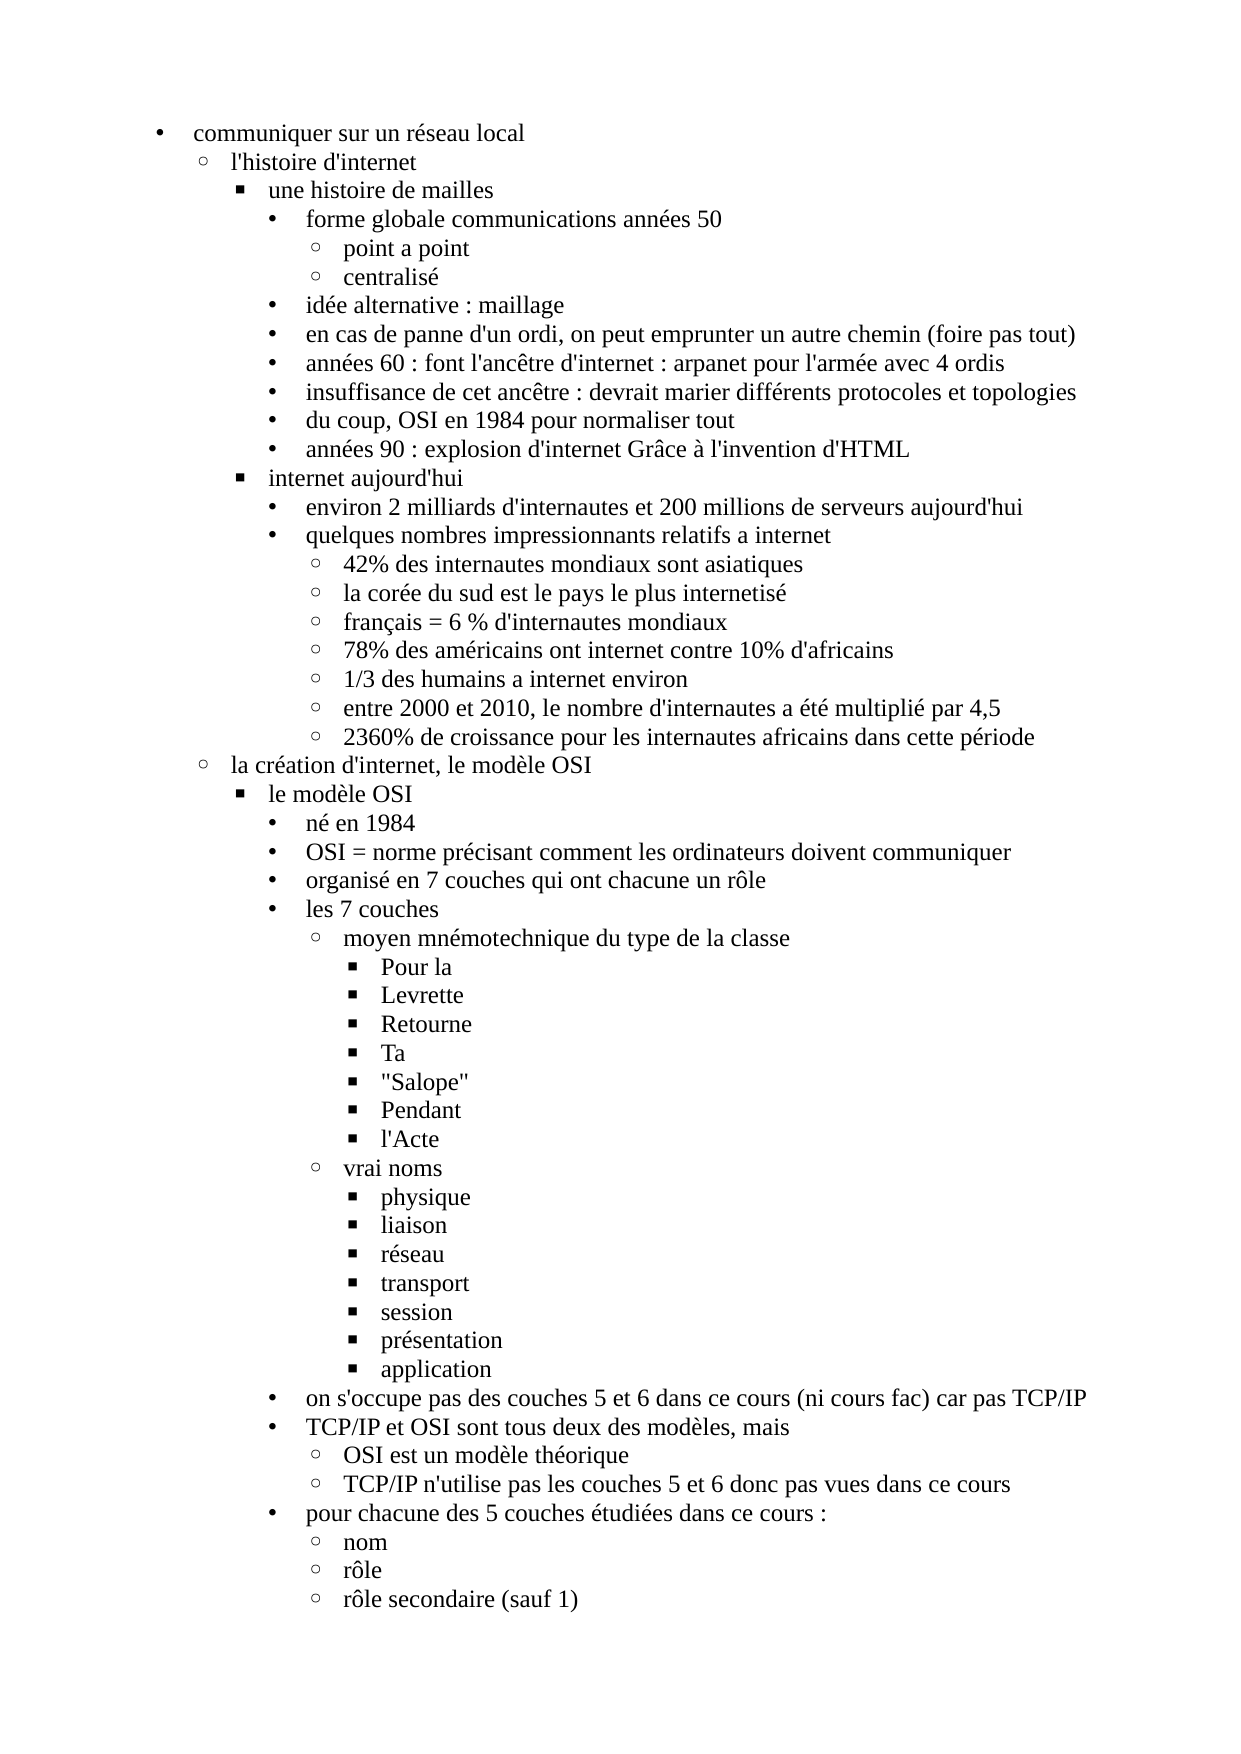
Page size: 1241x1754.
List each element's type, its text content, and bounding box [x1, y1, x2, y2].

list TCP/IP n'utilise pas les couches 5 et 6 donc pas vues dans ce cours [306, 1469, 1122, 1498]
list OSI = norme précisant comment les ordinateurs doivent communiquer [268, 837, 1122, 866]
list les 7 couches [268, 894, 1122, 923]
list Ta [343, 1038, 1122, 1067]
list présentation [343, 1326, 1122, 1354]
list session [343, 1297, 1122, 1326]
list organisé en 7 couches qui ont chacune un rôle [268, 866, 1122, 894]
list du coup, OSI en 1984 pour normaliser tout [268, 406, 1122, 434]
list liaison [343, 1211, 1122, 1239]
list centralisé [306, 262, 1122, 291]
list réseau [343, 1239, 1122, 1268]
list 1/3 des humains a internet environ [306, 664, 1122, 693]
list l'histoire d'internet [193, 147, 1122, 176]
list internet aujourd'hui [231, 463, 1122, 492]
list le modèle OSI [231, 779, 1122, 808]
list physique [343, 1182, 1122, 1211]
list Pendant [343, 1096, 1122, 1124]
list rôle [306, 1556, 1122, 1584]
list entre 2000 et 2010, le nombre d'internautes a été multiplié par 4,5 [306, 693, 1122, 722]
list point a point [306, 233, 1122, 262]
list en cas de panne d'un ordi, on peut emprunter un autre chemin (foire pas tout) [268, 319, 1122, 348]
list Levrette [343, 981, 1122, 1009]
list OSI est un modèle théorique [306, 1441, 1122, 1469]
list une histoire de mailles [231, 176, 1122, 204]
list quelques nombres impressionnants relatifs a internet [268, 521, 1122, 549]
list transport [343, 1268, 1122, 1297]
list "Salope" [343, 1067, 1122, 1096]
list vrai noms [306, 1153, 1122, 1182]
list on s'occupe pas des couches 5 et 6 dans ce cours (ni cours fac) car pas TCP/IP [268, 1383, 1122, 1412]
list la création d'internet, le modèle OSI [193, 751, 1122, 779]
list pour chacune des 5 couches étudiées dans ce cours : [268, 1498, 1122, 1527]
list français = 6 % d'internautes mondiaux [306, 607, 1122, 636]
list Pour la [343, 952, 1122, 981]
list moyen mnémotechnique du type de la classe [306, 923, 1122, 952]
list l'Acte [343, 1124, 1122, 1153]
list forme globale communications années 50 [268, 204, 1122, 233]
list né en 1984 [268, 808, 1122, 837]
list application [343, 1354, 1122, 1383]
list TCP/IP et OSI sont tous deux des modèles, mais [268, 1412, 1122, 1441]
list la corée du sud est le pays le plus internetisé [306, 578, 1122, 607]
list 78% des américains ont internet contre 10% d'africains [306, 636, 1122, 664]
list insuffisance de cet ancêtre : devrait marier différents protocoles et topologies [268, 377, 1122, 406]
list rôle secondaire (sauf 1) [306, 1584, 1122, 1613]
list idée alternative : maillage [268, 291, 1122, 319]
list 2360% de croissance pour les internautes africains dans cette période [306, 722, 1122, 751]
list années 90 : explosion d'internet Grâce à l'invention d'HTML [268, 434, 1122, 463]
list communiquer sur un réseau local [156, 118, 1122, 147]
list environ 2 milliards d'internautes et 200 millions de serveurs aujourd'hui [268, 492, 1122, 521]
list Retourne [343, 1009, 1122, 1038]
list années 60 : font l'ancêtre d'internet : arpanet pour l'armée avec 4 ordis [268, 348, 1122, 377]
list 42% des internautes mondiaux sont asiatiques [306, 549, 1122, 578]
list nom [306, 1527, 1122, 1556]
